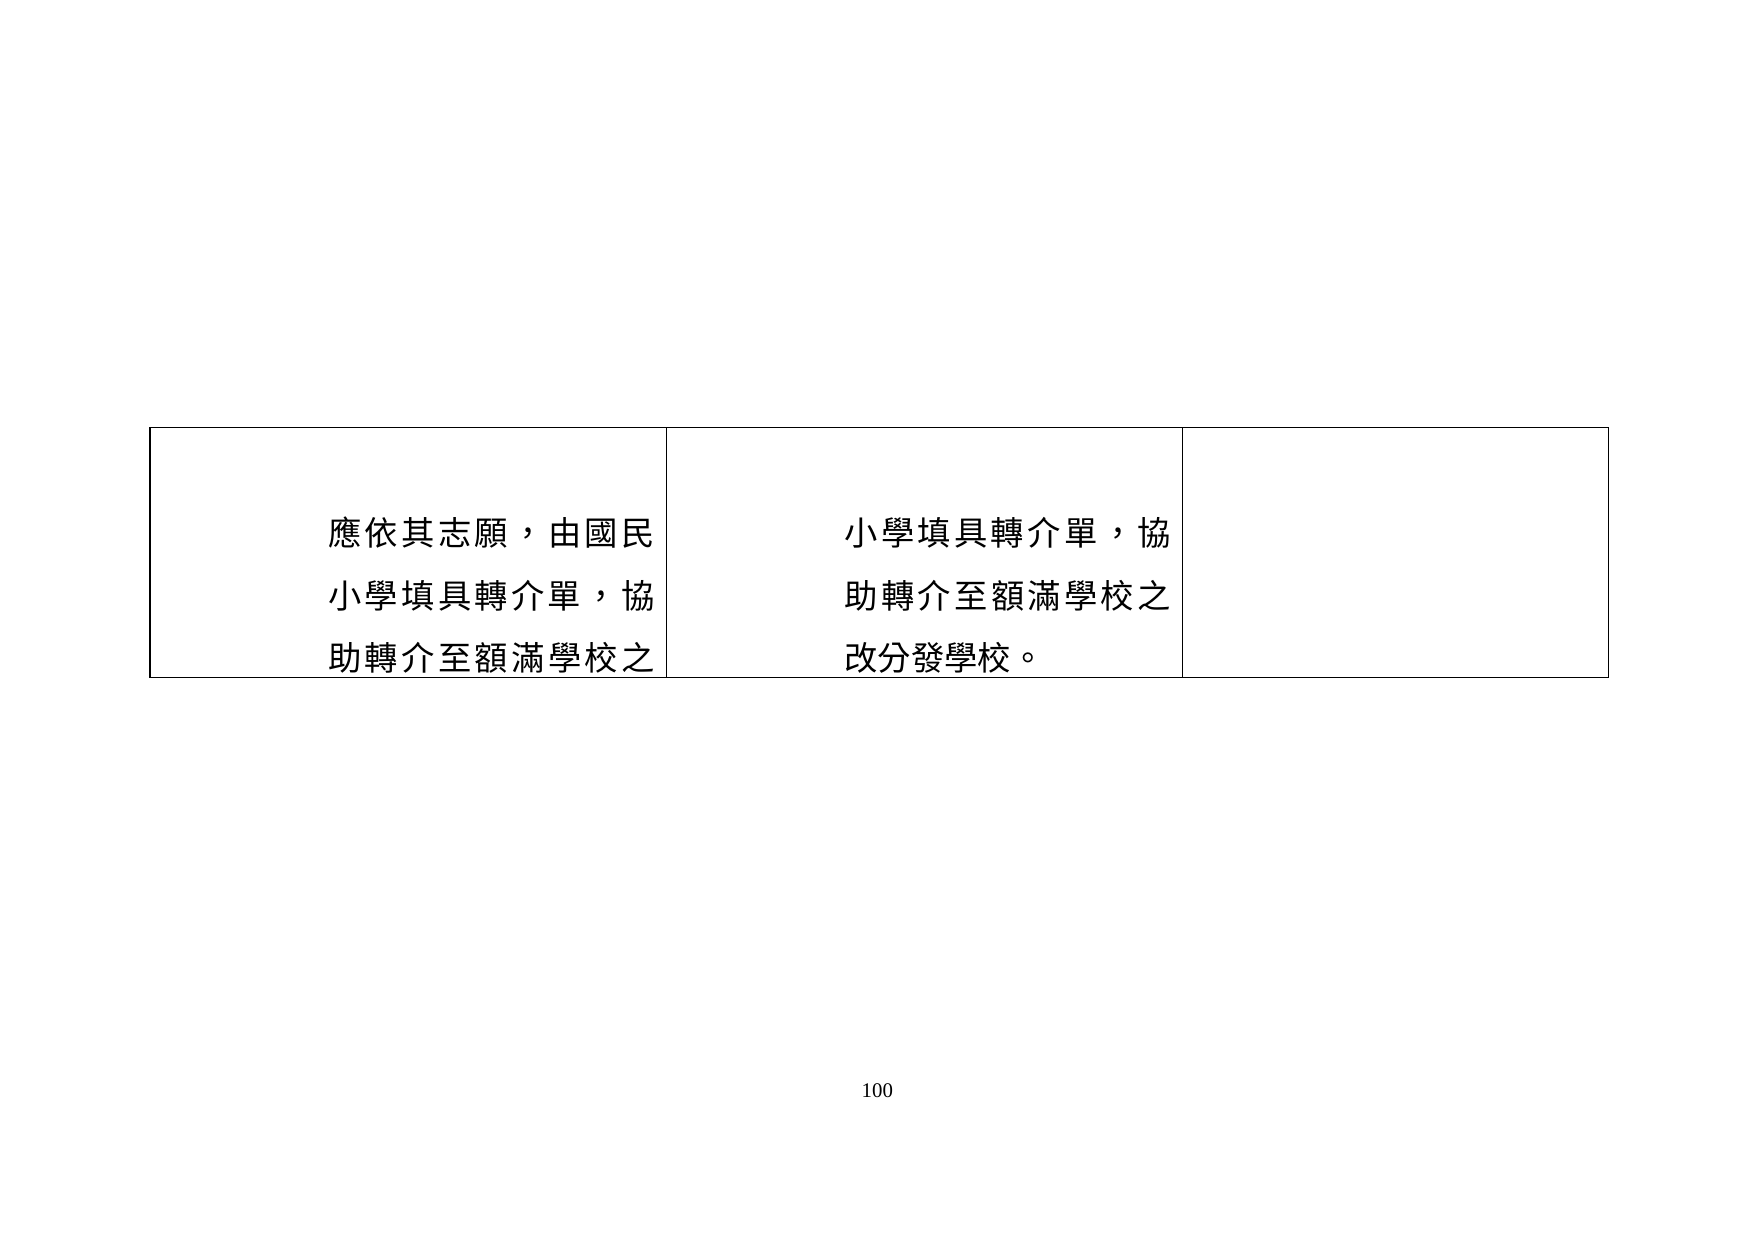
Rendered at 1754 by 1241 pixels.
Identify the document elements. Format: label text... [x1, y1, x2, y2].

table_cell 應依其志願，由國民小學填具轉介單，協助轉介至額滿學校之 [151, 428, 666, 677]
table_cell [1183, 428, 1608, 677]
table_cell 小學填具轉介單，協助轉介至額滿學校之改分發學校。 [667, 428, 1182, 677]
